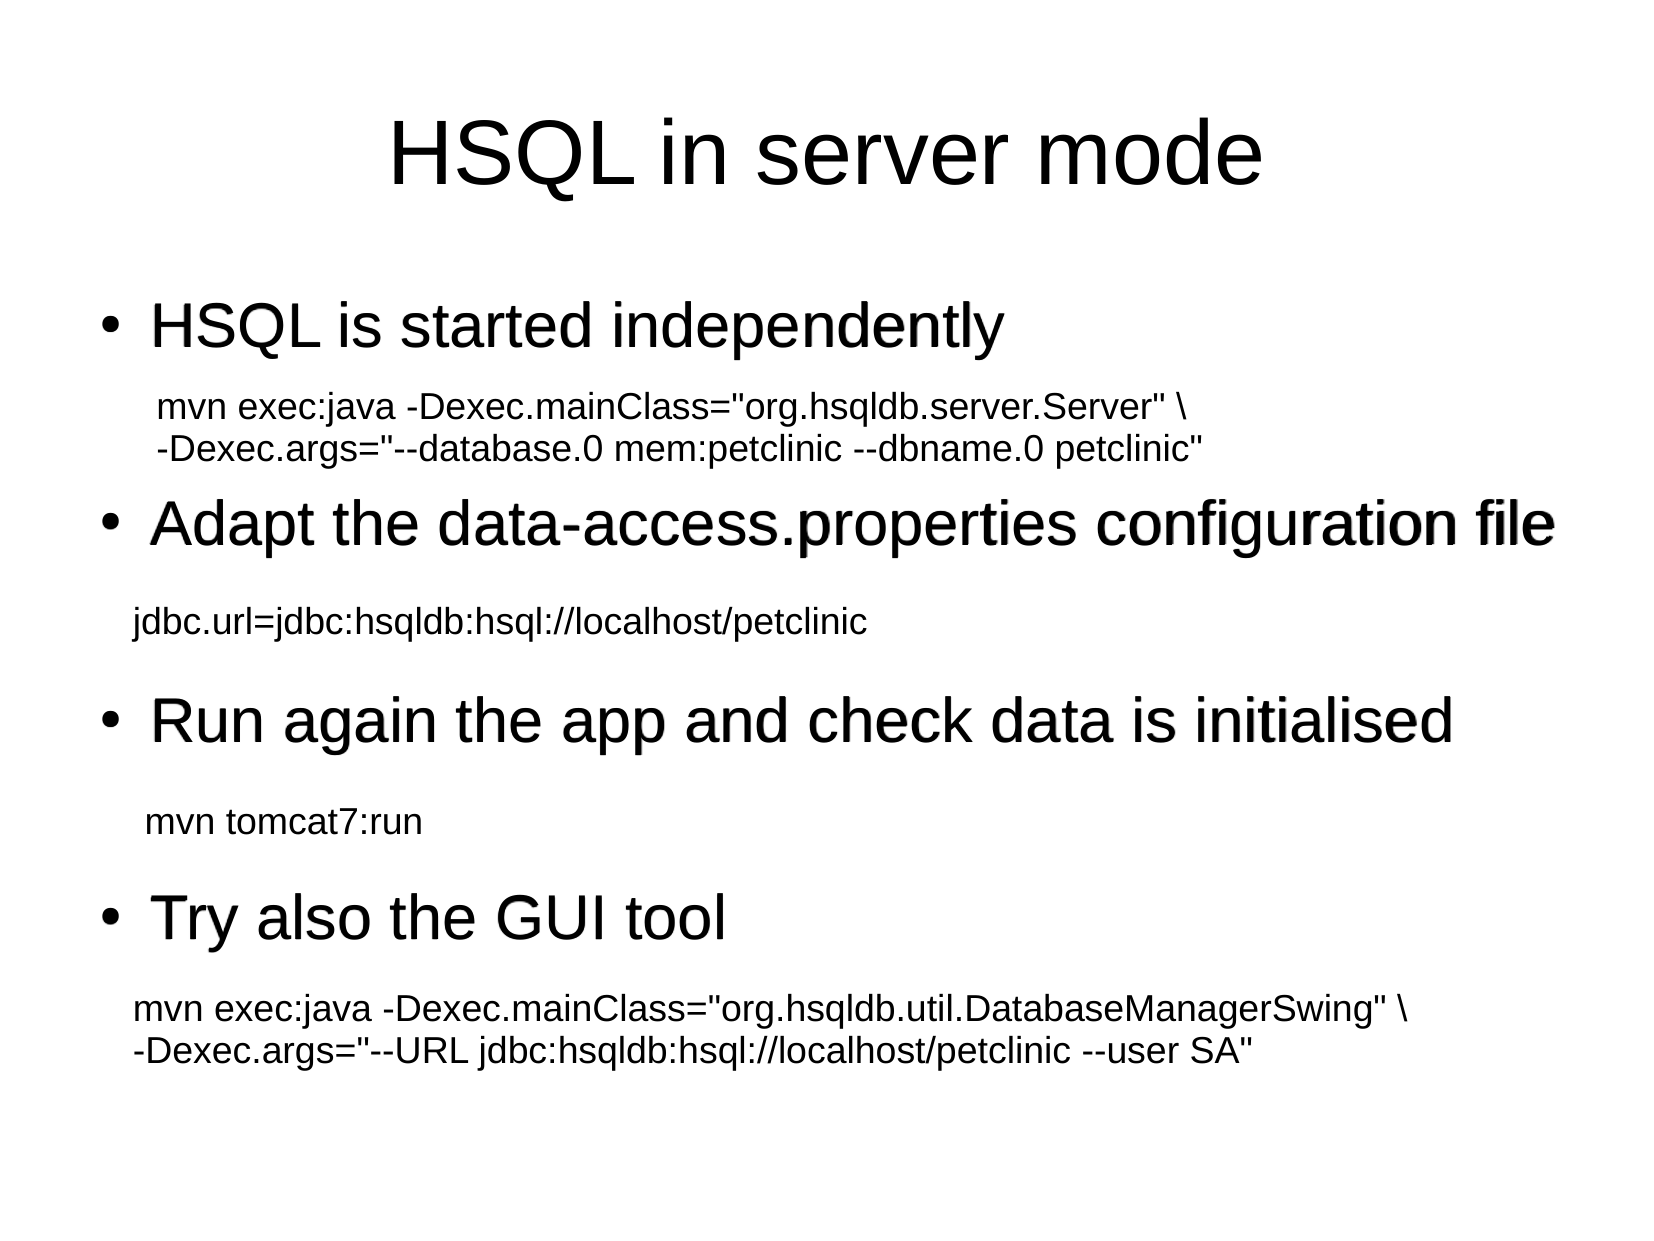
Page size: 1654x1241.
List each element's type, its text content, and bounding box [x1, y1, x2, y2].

title HSQL in server mode [82, 49, 1571, 257]
text_box mvn tomcat7:run [129, 793, 934, 851]
text_box mvn exec:java -Dexec.mainClass="org.hsqldb.server.Server" \ -Dexec.args="--database.0 mem:petclinic --dbname.0 petclinic" [141, 377, 1406, 477]
list HSQL is started independently Adapt the data-access.properties configuration file Run again the app and check data is initialised Try also the GUI tool [82, 290, 1571, 1010]
text_box jdbc.url=jdbc:hsqldb:hsql://localhost/petclinic [118, 592, 1146, 650]
text_box mvn exec:java -Dexec.mainClass="org.hsqldb.util.DatabaseManagerSwing" \ -Dexec.args="--URL jdbc:hsqldb:hsql://localhost/petclinic --user SA" [118, 980, 1654, 1122]
